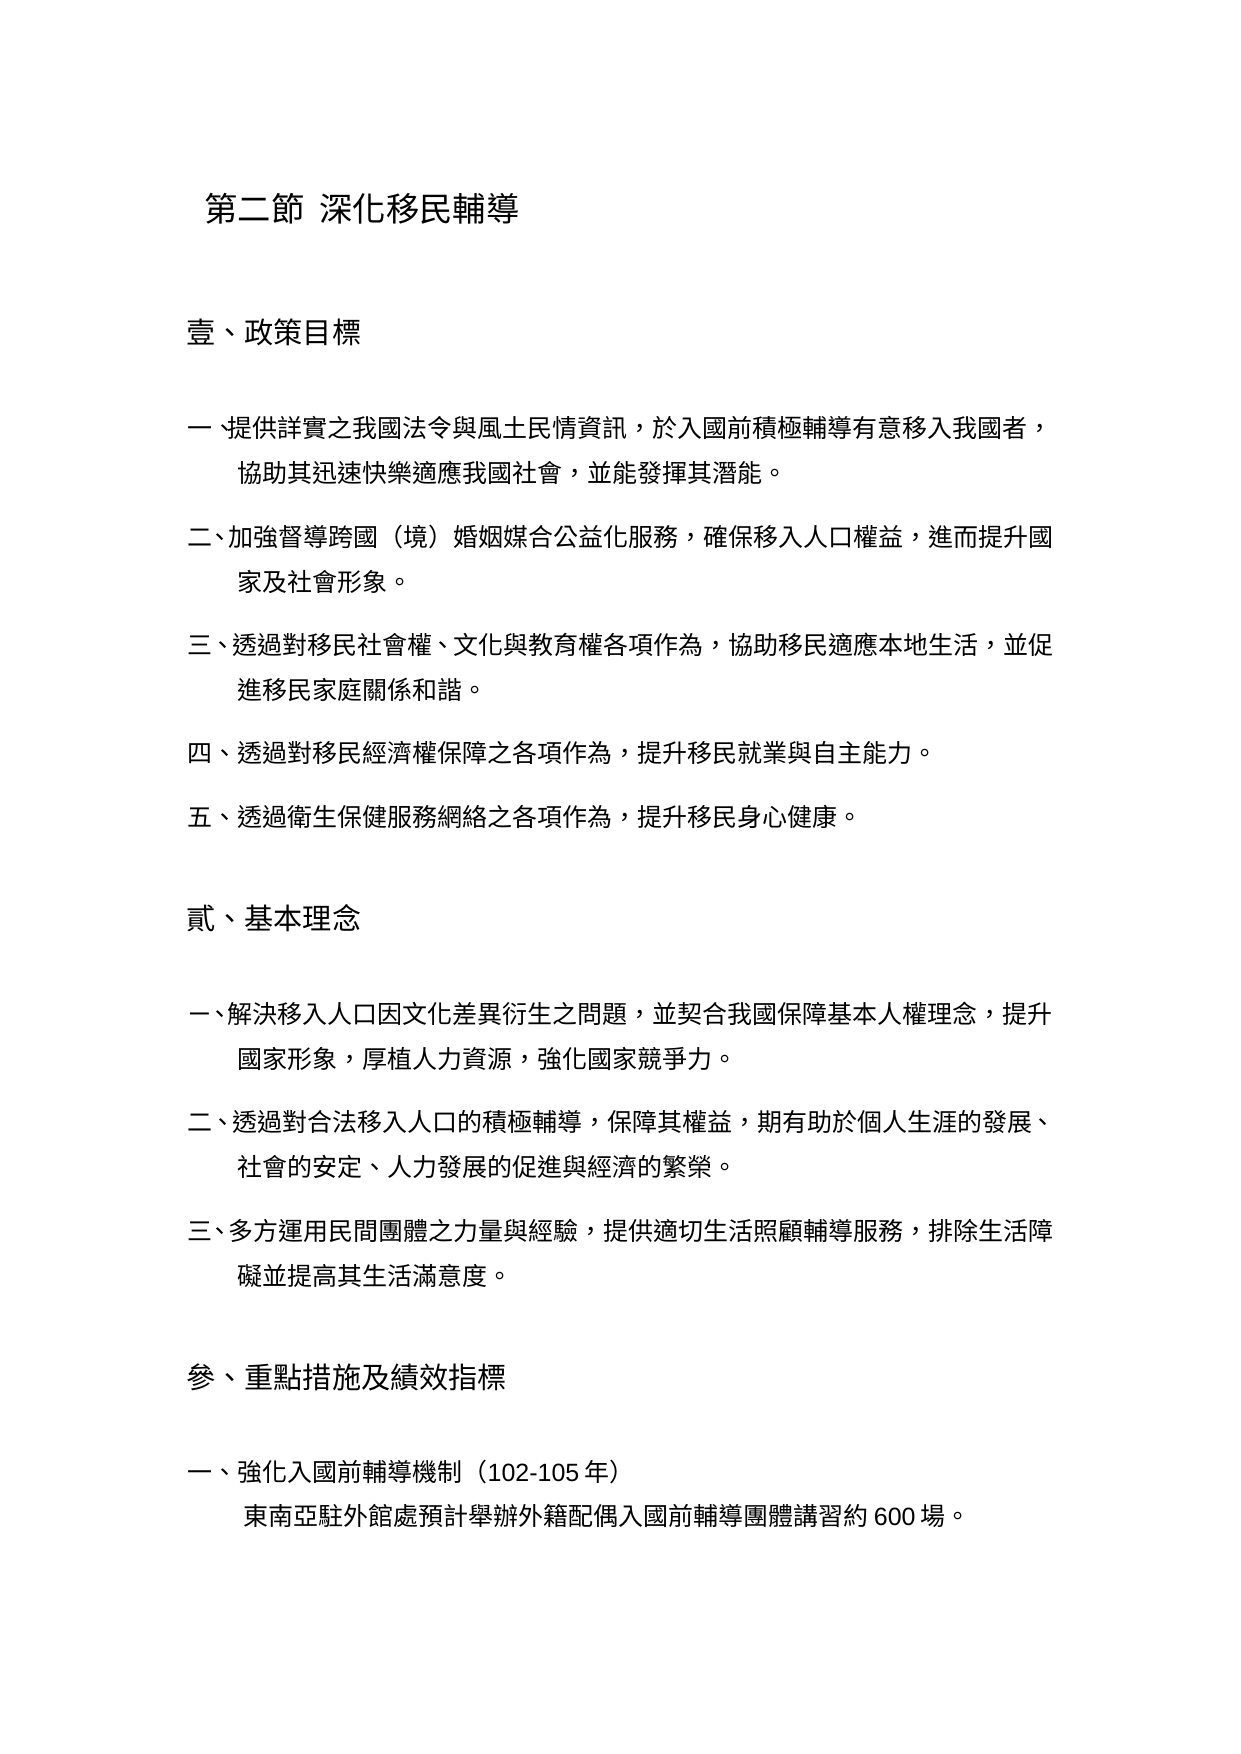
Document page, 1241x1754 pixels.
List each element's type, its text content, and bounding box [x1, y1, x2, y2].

text 一、強化入國前輔導機制（102-105年） [187, 1453, 1053, 1489]
text 三、透過對移民社會權、文化與教育權各項作為，協助移民適應本地生活，並促進移民家庭關係和諧。 [187, 625, 1053, 707]
text 壹、政策目標 [186, 293, 1053, 368]
text 參、重點措施及績效指標 [186, 1338, 1053, 1413]
text 貳、基本理念 [186, 879, 1053, 954]
text ㄧ、解決移入人口因文化差異衍生之問題，並契合我國保障基本人權理念，提升國家形象，厚植人力資源，強化國家競爭力。 [187, 994, 1053, 1076]
text 五、透過衛生保健服務網絡之各項作為，提升移民身心健康。 [187, 797, 1053, 834]
text 二、透過對合法移入人口的積極輔導，保障其權益，期有助於個人生涯的發展、社會的安定、人力發展的促進與經濟的繁榮。 [187, 1102, 1053, 1185]
text 東南亞駐外館處預計舉辦外籍配偶入國前輔導團體講習約600場。 [244, 1496, 1053, 1534]
text 四、透過對移民經濟權保障之各項作為，提升移民就業與自主能力。 [187, 733, 1053, 771]
text 一、提供詳實之我國法令與風土民情資訊，於入國前積極輔導有意移入我國者，協助其迅速快樂適應我國社會，並能發揮其潛能。 [187, 408, 1053, 490]
subtitle 第二節 深化移民輔導 [187, 183, 1053, 231]
text 三、多方運用民間團體之力量與經驗，提供適切生活照顧輔導服務，排除生活障礙並提高其生活滿意度。 [187, 1211, 1053, 1293]
text 二、加強督導跨國（境）婚姻媒合公益化服務，確保移入人口權益，進而提升國家及社會形象。 [187, 516, 1053, 599]
